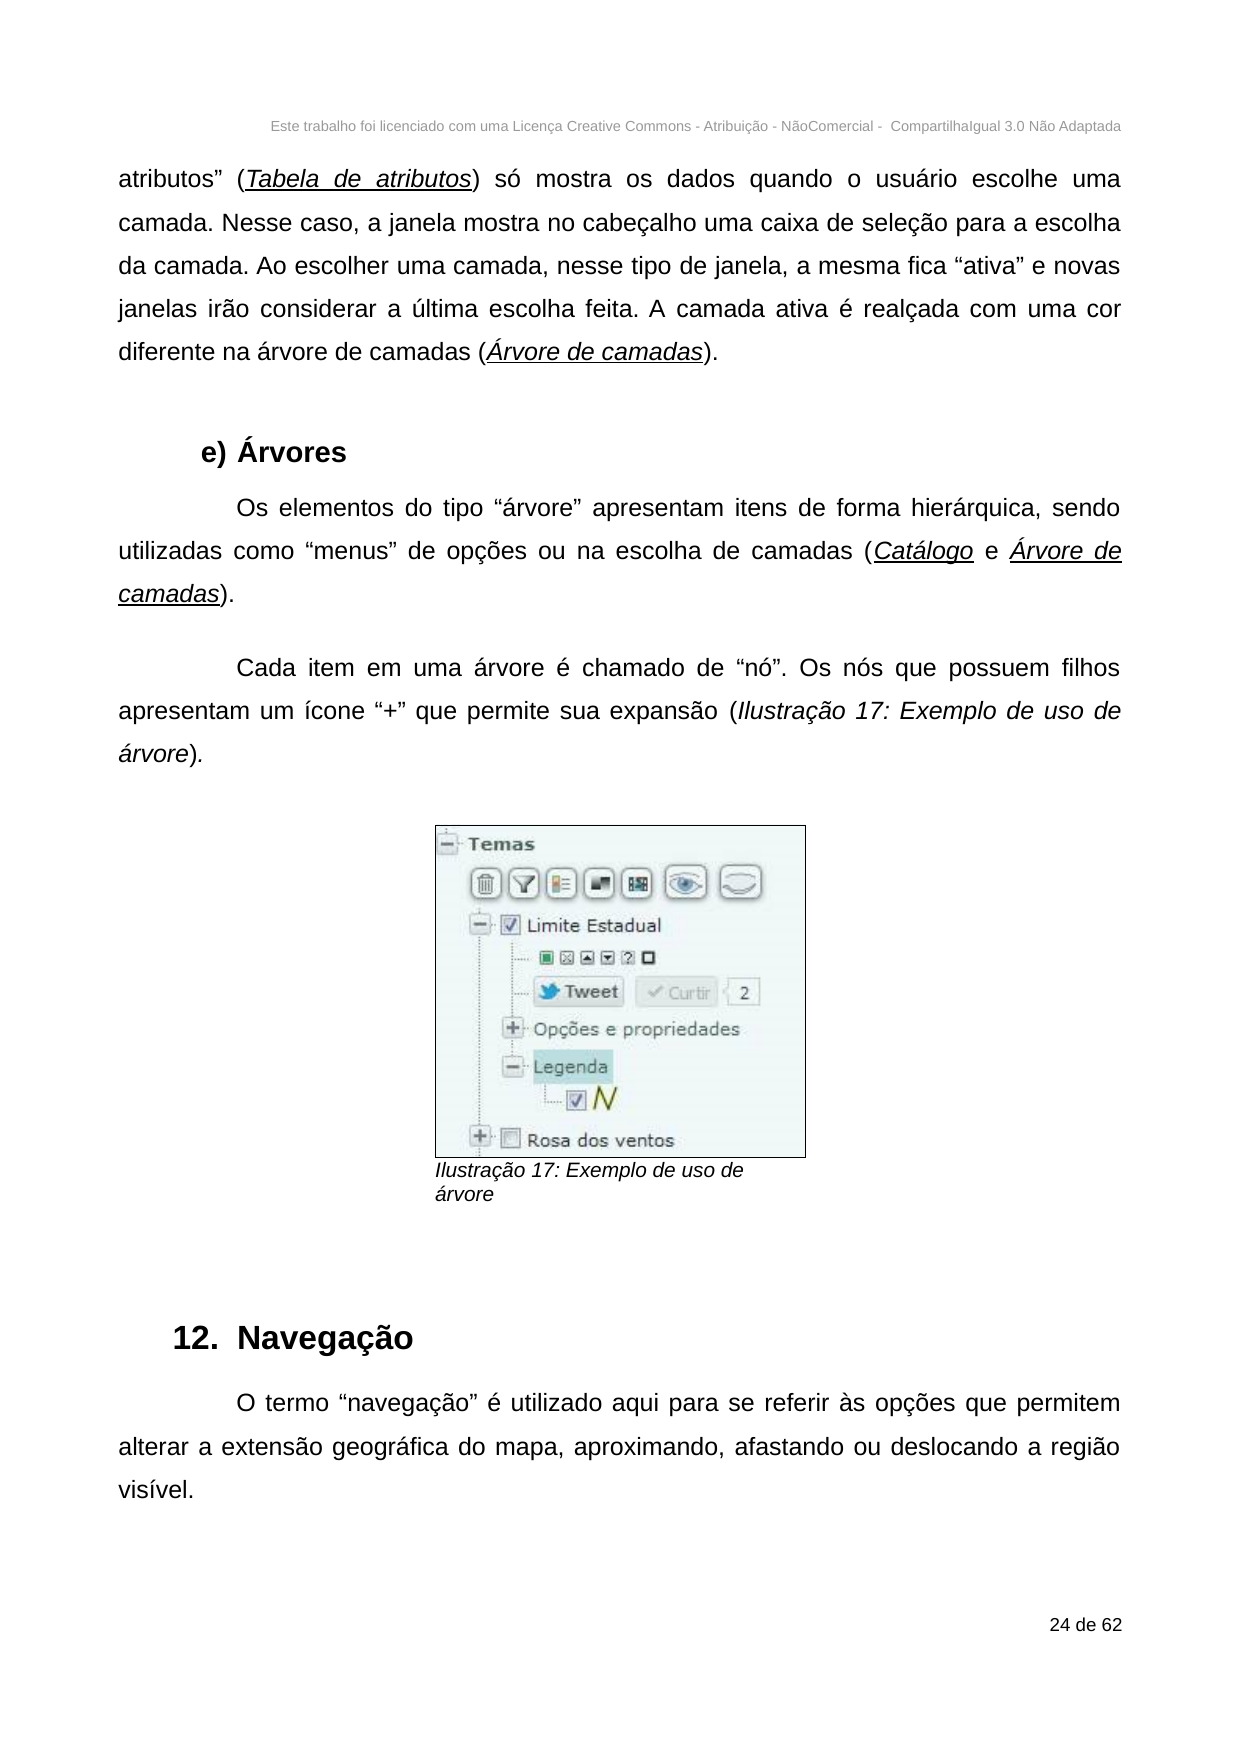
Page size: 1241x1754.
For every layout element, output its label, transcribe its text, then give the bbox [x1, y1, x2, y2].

text Os elementos do tipo “árvore” apresentam itens de forma hierárquica, sendo utilizadas como “menus” de opções ou na escolha de camadas (Catálogo e Árvore de camadas). [118, 493, 1122, 608]
text Ilustração 17: Exemplo de uso de árvore [435, 1158, 805, 1205]
subtitle Árvores [163, 435, 1122, 468]
picture [436, 826, 805, 1157]
text O termo “navegação” é utilizado aqui para se referir às opções que permitem alterar a extensão geográfica do mapa, aproximando, afastando ou deslocando a região visível. [118, 1388, 1122, 1503]
subtitle Navegação [163, 1318, 1077, 1357]
text Cada item em uma árvore é chamado de “nó”. Os nós que possuem filhos apresentam um ícone “+” que permite sua expansão (Ilustração 17: Exemplo de uso de árvore). [118, 653, 1122, 768]
text atributos” (Tabela de atributos) só mostra os dados quando o usuário escolhe uma camada. Nesse caso, a janela mostra no cabeçalho uma caixa de seleção para a escolha da camada. Ao escolher uma camada, nesse tipo de janela, a mesma fica “ativa” e novas janelas irão considerar a última escolha feita. A camada ativa é realçada com uma cor diferente na árvore de camadas (Árvore de camadas). [118, 164, 1122, 366]
